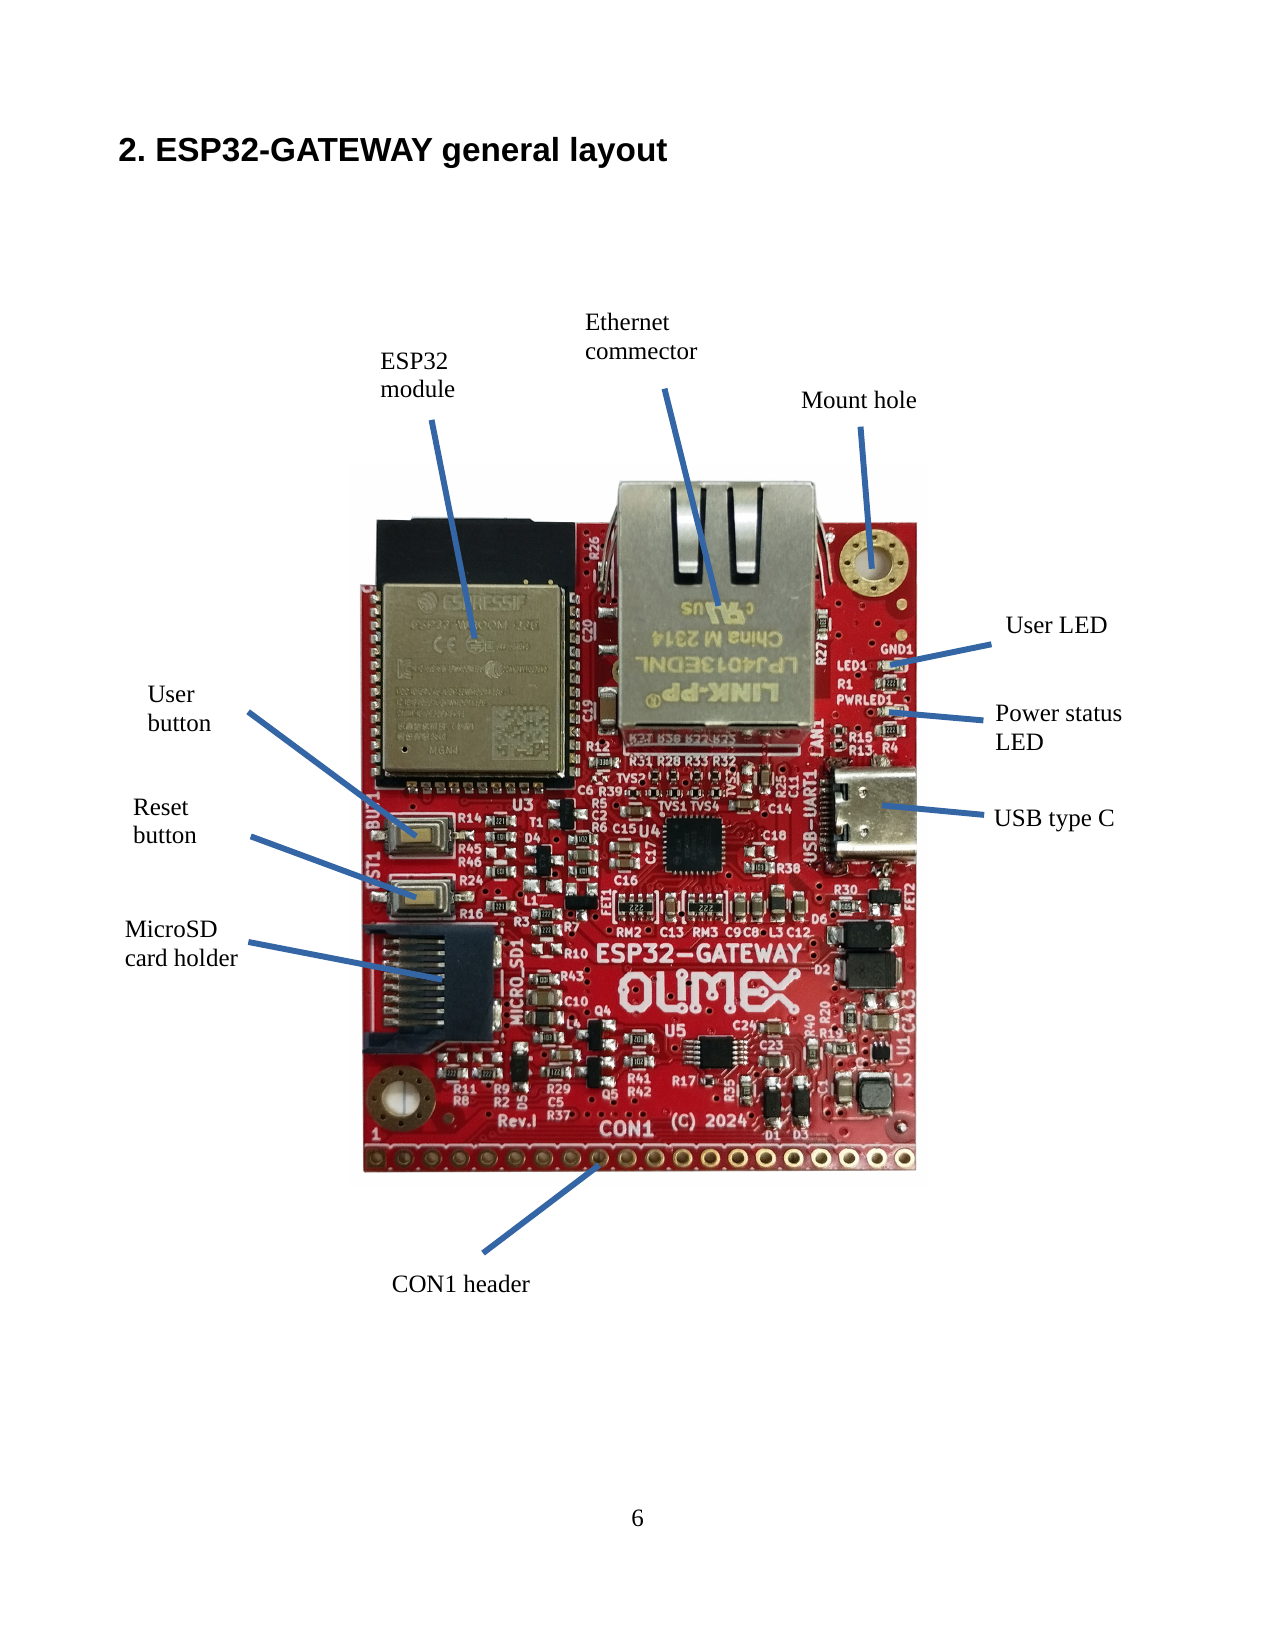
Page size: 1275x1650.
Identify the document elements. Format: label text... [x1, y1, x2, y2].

picture [346, 465, 929, 1186]
subtitle 2. ESP32-GATEWAY general layout [118, 130, 1157, 168]
